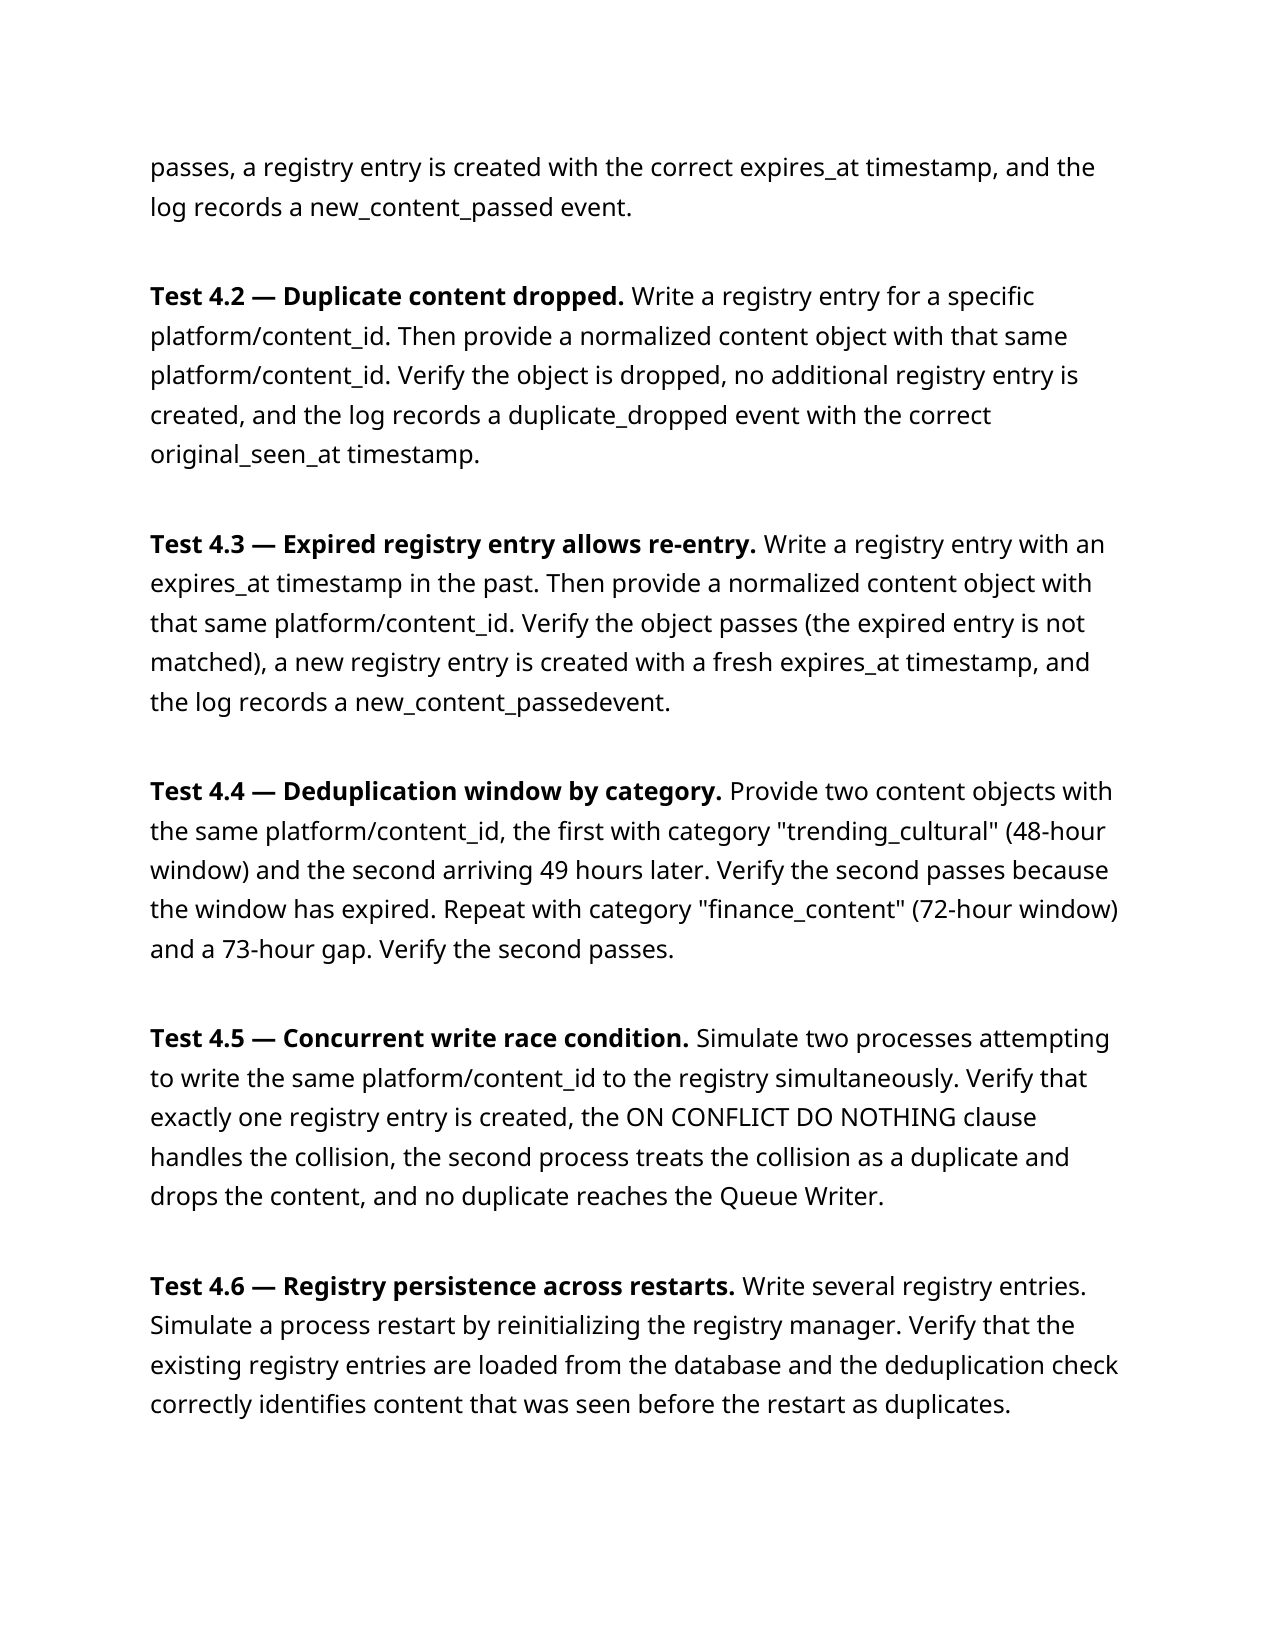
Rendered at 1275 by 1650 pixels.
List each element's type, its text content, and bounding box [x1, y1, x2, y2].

text Test 4.2 — Duplicate content dropped. Write a registry entry for a specific platform/content_id. Then provide a normalized content object with that same platform/content_id. Verify the object is dropped, no additional registry entry is created, and the log records a duplicate_dropped event with the correct original_seen_at timestamp. [150, 279, 1125, 471]
text Test 4.5 — Concurrent write race condition. Simulate two processes attempting to write the same platform/content_id to the registry simultaneously. Verify that exactly one registry entry is created, the ON CONFLICT DO NOTHING clause handles the collision, the second process treats the collision as a duplicate and drops the content, and no duplicate reaches the Queue Writer. [150, 1021, 1125, 1213]
text passes, a registry entry is created with the correct expires_at timestamp, and the log records a new_content_passed event. [150, 150, 1125, 223]
text Test 4.3 — Expired registry entry allows re-entry. Write a registry entry with an expires_at timestamp in the past. Then provide a normalized content object with that same platform/content_id. Verify the object passes (the expired entry is not matched), a new registry entry is created with a fresh expires_at timestamp, and the log records a new_content_passedevent. [150, 526, 1125, 718]
text Test 4.6 — Registry persistence across restarts. Write several registry entries. Simulate a process restart by reinitializing the registry manager. Verify that the existing registry entries are loaded from the database and the deduplication check correctly identifies content that was seen before the restart as duplicates. [150, 1268, 1125, 1421]
text Test 4.4 — Deduplication window by category. Provide two content objects with the same platform/content_id, the first with category "trending_cultural" (48-hour window) and the second arriving 49 hours later. Verify the second passes because the window has expired. Repeat with category "finance_content" (72-hour window) and a 73-hour gap. Verify the second passes. [150, 774, 1125, 966]
